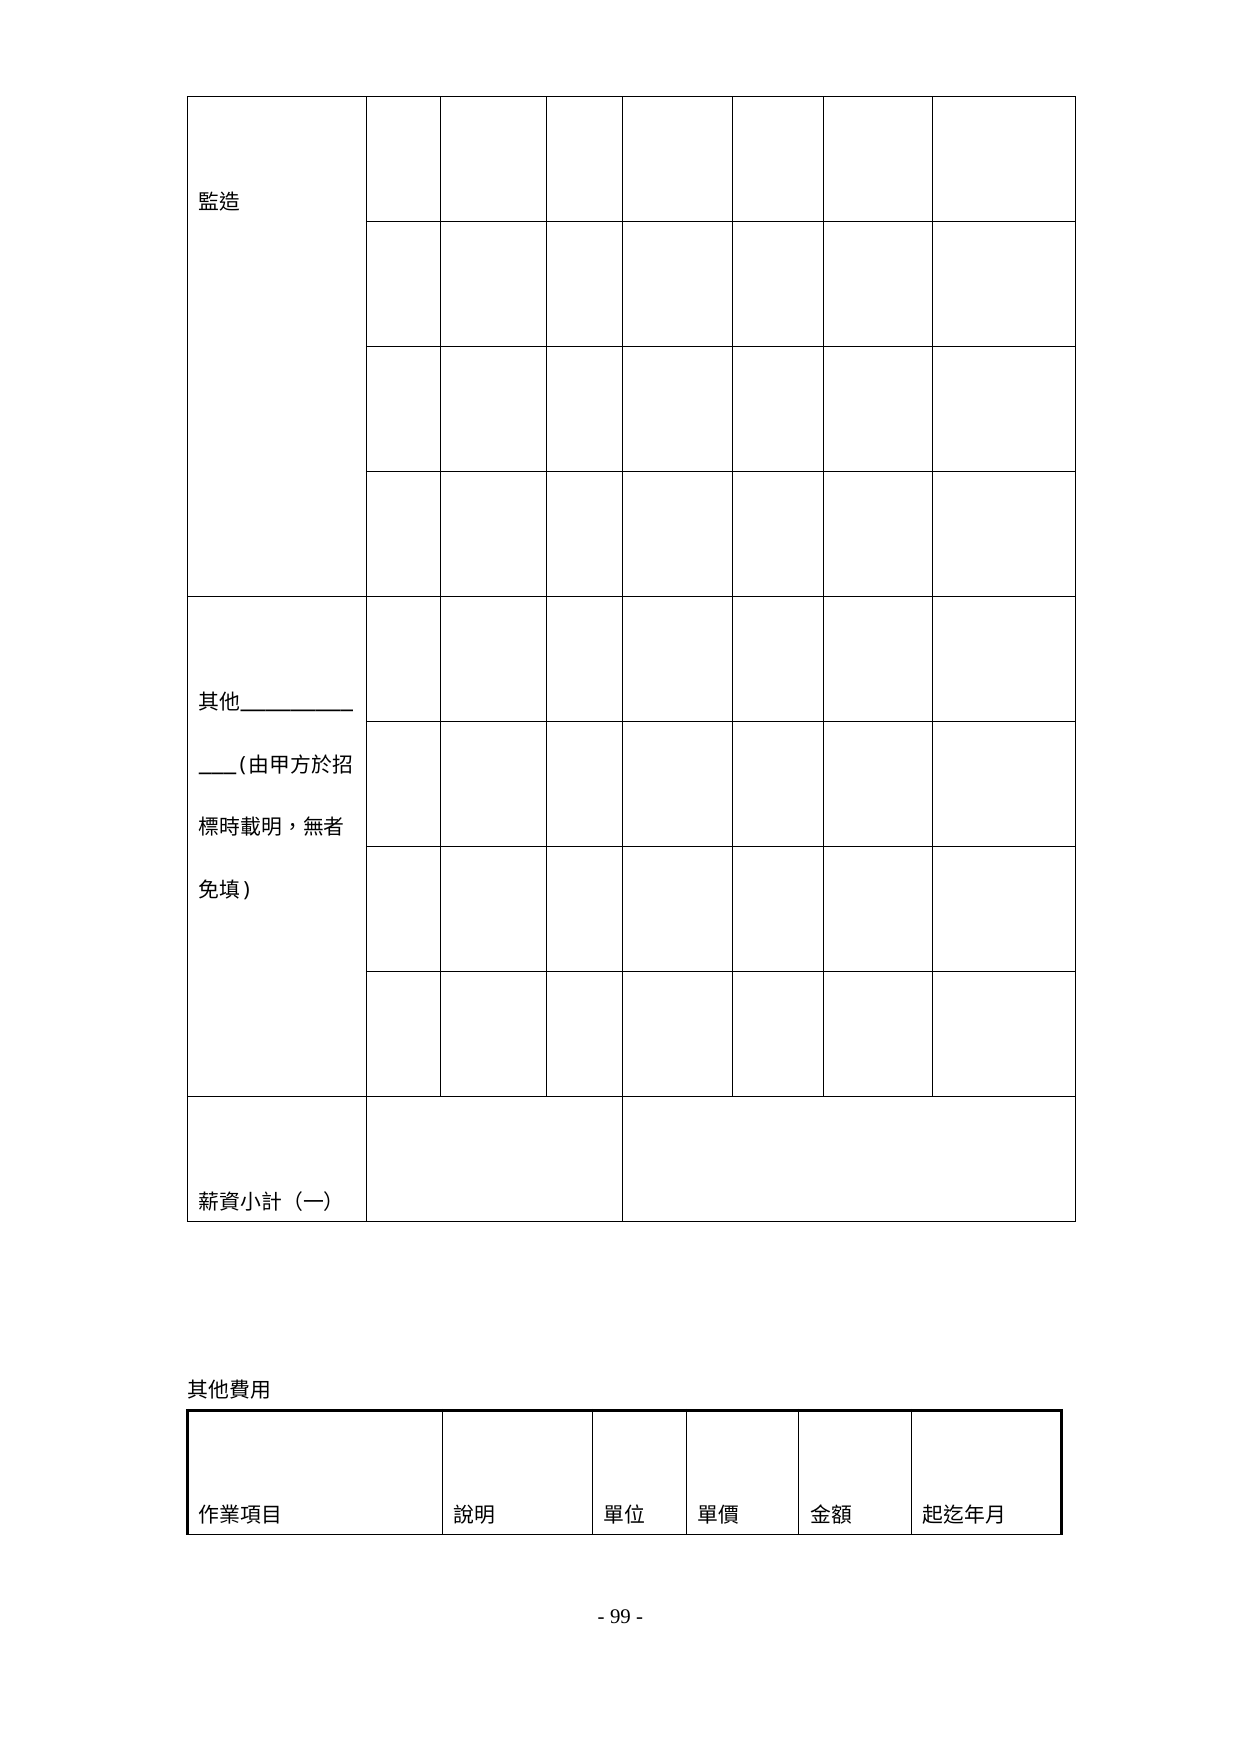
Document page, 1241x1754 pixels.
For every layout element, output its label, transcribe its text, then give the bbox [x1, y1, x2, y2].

table_cell [733, 722, 823, 846]
table_cell [623, 722, 732, 846]
table_cell [933, 472, 1075, 596]
table_header 金額 [799, 1412, 911, 1534]
table_cell [367, 222, 440, 346]
table_cell [933, 722, 1075, 846]
table_cell [547, 472, 622, 596]
table_cell [441, 222, 546, 346]
table_cell [441, 97, 546, 221]
table_cell [367, 847, 440, 971]
table_cell [547, 347, 622, 471]
table_cell [824, 472, 932, 596]
table_header 作業項目 [189, 1412, 442, 1534]
table_cell [623, 597, 732, 721]
table_header 單價 [687, 1412, 798, 1534]
table_cell [733, 222, 823, 346]
table_cell [547, 222, 622, 346]
table_cell [933, 972, 1075, 1096]
table_cell [824, 222, 932, 346]
table_cell [824, 597, 932, 721]
table_cell [547, 847, 622, 971]
table_cell [824, 847, 932, 971]
table_cell 監造 [188, 97, 366, 596]
table_cell [547, 722, 622, 846]
table_cell [733, 597, 823, 721]
table_cell [933, 597, 1075, 721]
table_cell [367, 472, 440, 596]
table_cell [623, 1097, 1075, 1221]
table_cell [733, 972, 823, 1096]
table_cell [824, 97, 932, 221]
table_cell [367, 97, 440, 221]
table_cell [367, 597, 440, 721]
table_cell [733, 97, 823, 221]
table_cell [367, 972, 440, 1096]
table_cell [367, 1097, 622, 1221]
table_cell [441, 597, 546, 721]
table_cell [623, 972, 732, 1096]
table_cell [547, 597, 622, 721]
table_cell [623, 97, 732, 221]
table_cell [824, 722, 932, 846]
table_cell [441, 972, 546, 1096]
table_cell [623, 847, 732, 971]
table_cell [547, 972, 622, 1096]
table_cell 薪資小計（一） [188, 1097, 366, 1221]
table_cell [824, 347, 932, 471]
table_cell [441, 847, 546, 971]
table_cell [547, 97, 622, 221]
table_cell [441, 472, 546, 596]
table_cell [441, 347, 546, 471]
table_cell [441, 722, 546, 846]
table_cell [733, 847, 823, 971]
table_header 說明 [443, 1412, 592, 1534]
table_header 單位 [593, 1412, 686, 1534]
table_cell [933, 97, 1075, 221]
table_header 起迄年月 [912, 1412, 1060, 1534]
table_cell [623, 472, 732, 596]
table_cell [933, 847, 1075, 971]
table_cell [824, 972, 932, 1096]
table_cell [933, 347, 1075, 471]
table_cell [367, 347, 440, 471]
text 其他費用 [187, 1346, 1053, 1409]
table_cell [367, 722, 440, 846]
table_cell [623, 222, 732, 346]
table_cell 其他____________(由甲方於招標時載明，無者免填) [188, 597, 366, 1096]
table_cell [933, 222, 1075, 346]
table_cell [733, 347, 823, 471]
table_cell [623, 347, 732, 471]
table_cell [733, 472, 823, 596]
